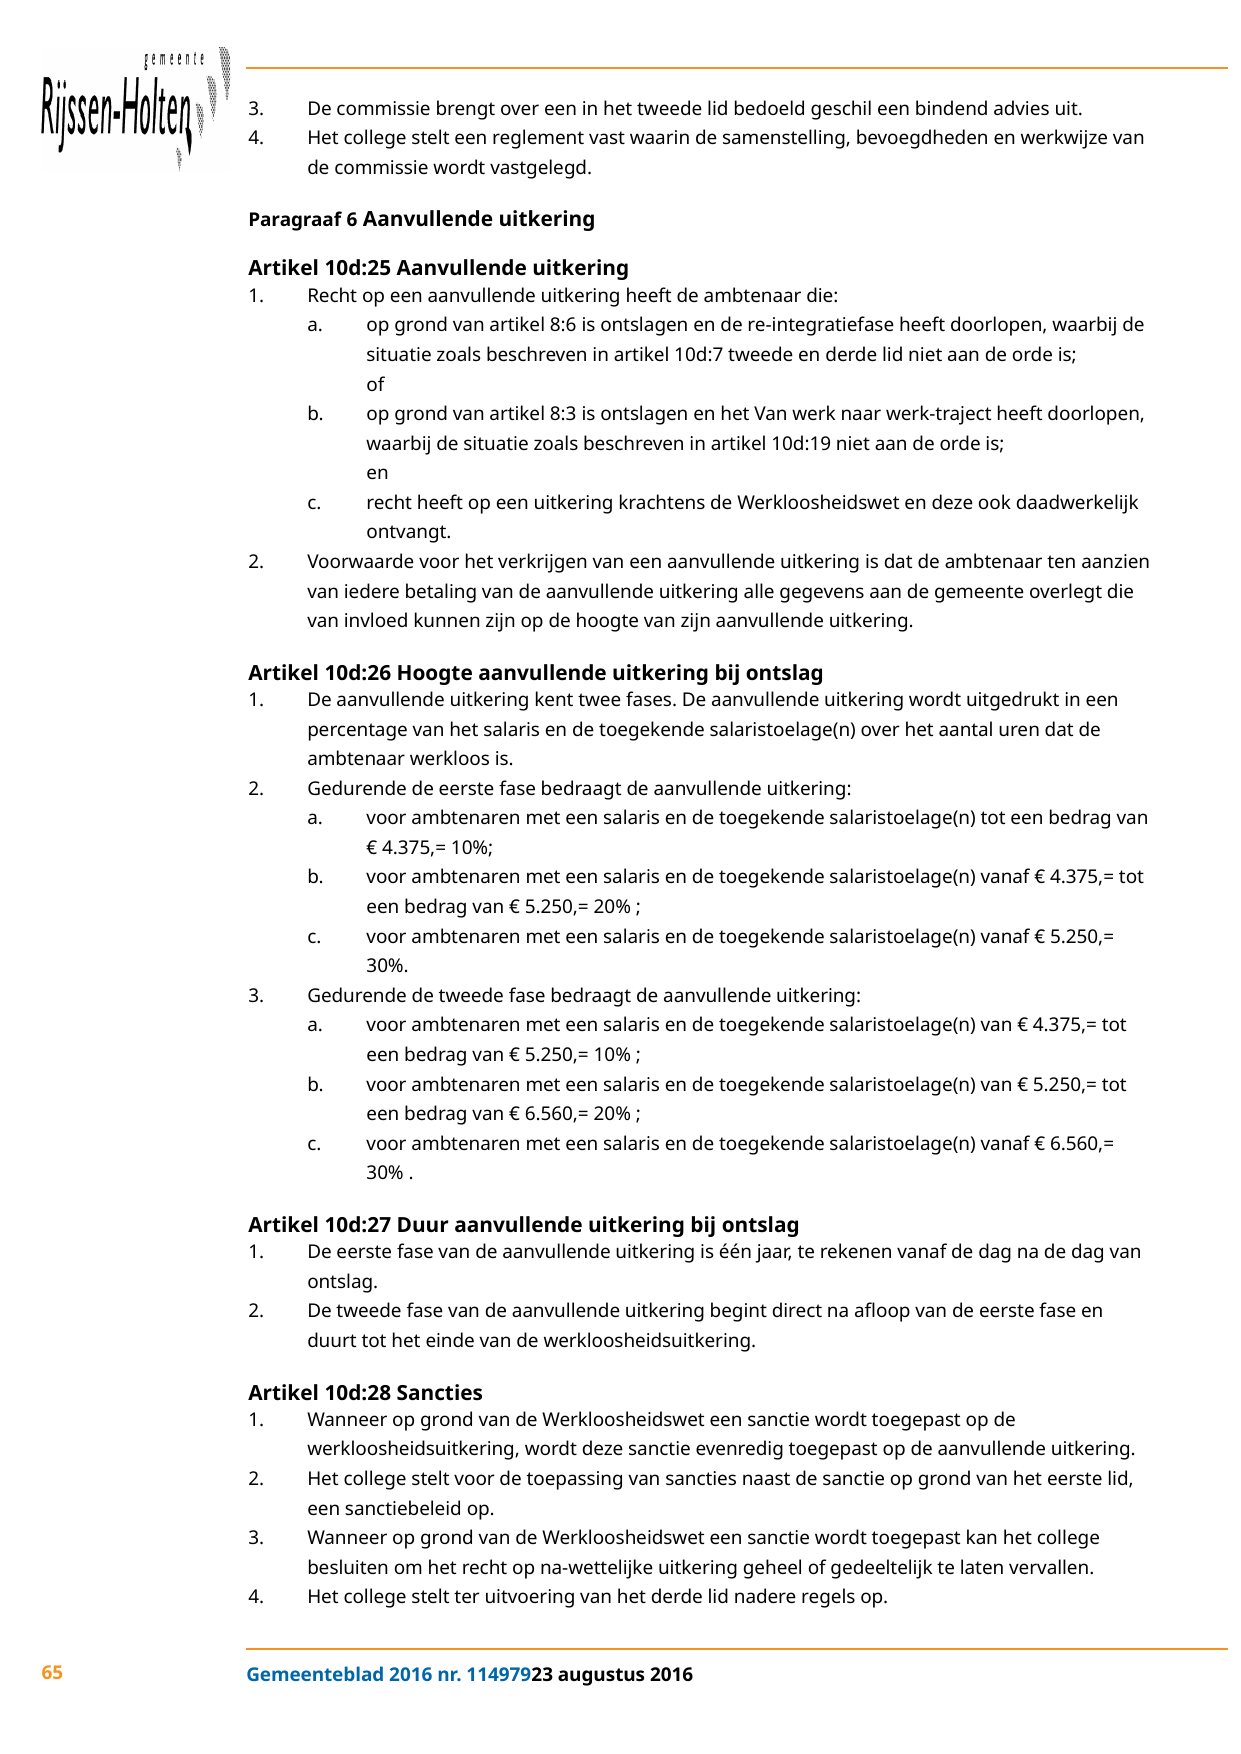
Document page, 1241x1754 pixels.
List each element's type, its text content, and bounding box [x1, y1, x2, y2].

picture [41, 47, 231, 172]
list Voorwaarde voor het verkrijgen van een aanvullende uitkering is dat de ambtenaar ten aanzien van iedere betaling van de aanvullende uitkering alle gegevens aan de gemeente overlegt die van invloed kunnen zijn op de hoogte van zijn aanvullende uitkering. [248, 548, 1152, 633]
list Wanneer op grond van de Werkloosheidswet een sanctie wordt toegepast kan het college besluiten om het recht op na-wettelijke uitkering geheel of gedeeltelijk te laten vervallen. [248, 1524, 1152, 1580]
list Gedurende de eerste fase bedraagt de aanvullende uitkering: [248, 775, 1152, 801]
list De tweede fase van de aanvullende uitkering begint direct na afloop van de eerste fase en duurt tot het einde van de werkloosheidsuitkering. [248, 1298, 1152, 1353]
list Het college stelt voor de toepassing van sancties naast de sanctie op grond van het eerste lid, een sanctiebeleid op. [248, 1465, 1152, 1521]
list De aanvullende uitkering kent twee fases. De aanvullende uitkering wordt uitgedrukt in een percentage van het salaris en de toegekende salaristoelage(n) over het aantal uren dat de ambtenaar werkloos is. [248, 686, 1152, 771]
list Wanneer op grond van de Werkloosheidswet een sanctie wordt toegepast op de werkloosheidsuitkering, wordt deze sanctie evenredig toegepast op de aanvullende uitkering. [248, 1406, 1152, 1461]
list voor ambtenaren met een salaris en de toegekende salaristoelage(n) van € 4.375,= tot een bedrag van € 5.250,= 10% ; [307, 1012, 1152, 1067]
text Artikel 10d:28 Sancties [248, 1378, 1152, 1406]
list of [307, 371, 1152, 396]
list Gedurende de tweede fase bedraagt de aanvullende uitkering: [248, 982, 1152, 1008]
list recht heeft op een uitkering krachtens de Werkloosheidswet en deze ook daadwerkelijk ontvangt. [307, 489, 1152, 544]
list en [307, 459, 1152, 485]
list voor ambtenaren met een salaris en de toegekende salaristoelage(n) vanaf € 6.560,= 30% . [307, 1130, 1152, 1185]
list Recht op een aanvullende uitkering heeft de ambtenaar die: [248, 282, 1152, 308]
list voor ambtenaren met een salaris en de toegekende salaristoelage(n) van € 5.250,= tot een bedrag van € 6.560,= 20% ; [307, 1071, 1152, 1126]
text Artikel 10d:26 Hoogte aanvullende uitkering bij ontslag [248, 658, 1152, 686]
list op grond van artikel 8:6 is ontslagen en de re-integratiefase heeft doorlopen, waarbij de situatie zoals beschreven in artikel 10d:7 tweede en derde lid niet aan de orde is; [307, 312, 1152, 367]
list op grond van artikel 8:3 is ontslagen en het Van werk naar werk-traject heeft doorlopen, waarbij de situatie zoals beschreven in artikel 10d:19 niet aan de orde is; [307, 400, 1152, 456]
list Het college stelt een reglement vast waarin de samenstelling, bevoegdheden en werkwijze van de commissie wordt vastgelegd. [248, 124, 1152, 180]
text Paragraaf 6 Aanvullende uitkering [248, 204, 1152, 233]
text Artikel 10d:27 Duur aanvullende uitkering bij ontslag [248, 1210, 1152, 1238]
list De commissie brengt over een in het tweede lid bedoeld geschil een bindend advies uit. [248, 95, 1152, 121]
text Artikel 10d:25 Aanvullende uitkering [248, 253, 1152, 282]
list Het college stelt ter uitvoering van het derde lid nadere regels op. [248, 1583, 1152, 1609]
list De eerste fase van de aanvullende uitkering is één jaar, te rekenen vanaf de dag na de dag van ontslag. [248, 1238, 1152, 1294]
list voor ambtenaren met een salaris en de toegekende salaristoelage(n) vanaf € 5.250,= 30%. [307, 923, 1152, 978]
list voor ambtenaren met een salaris en de toegekende salaristoelage(n) vanaf € 4.375,= tot een bedrag van € 5.250,= 20% ; [307, 864, 1152, 919]
list voor ambtenaren met een salaris en de toegekende salaristoelage(n) tot een bedrag van € 4.375,= 10%; [307, 804, 1152, 860]
